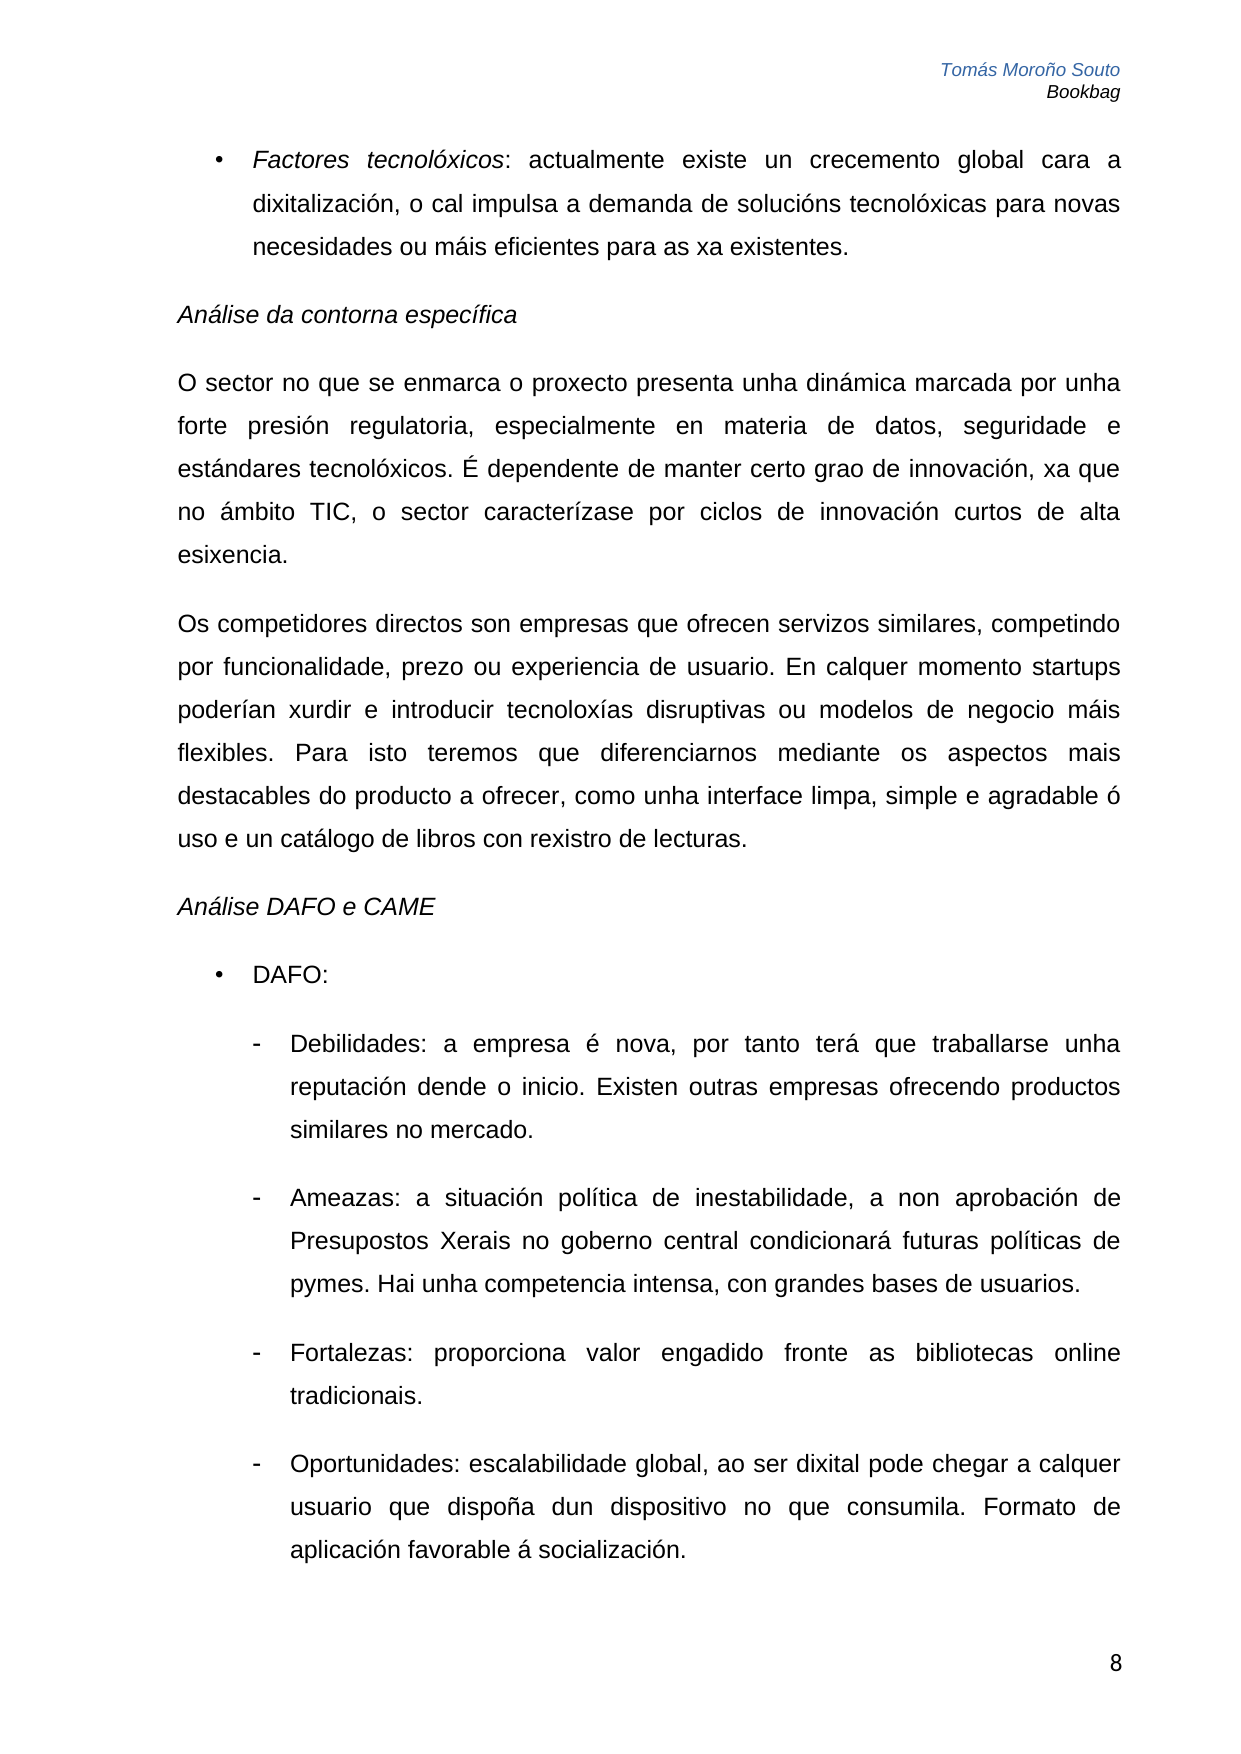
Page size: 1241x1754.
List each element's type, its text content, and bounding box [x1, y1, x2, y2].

text Análise DAFO e CAME [177, 892, 1122, 921]
list Debilidades: a empresa é nova, por tanto terá que traballarse unha reputación dende o inicio. Existen outras empresas ofrecendo productos similares no mercado. [252, 1029, 1122, 1144]
list DAFO: [215, 960, 1122, 989]
text Análise da contorna específica [177, 300, 1122, 328]
list Factores tecnolóxicos: actualmente existe un crecemento global cara a dixitalización, o cal impulsa a demanda de solucións tecnolóxicas para novas necesidades ou máis eficientes para as xa existentes. [215, 145, 1122, 260]
text Os competidores directos son empresas que ofrecen servizos similares, competindo por funcionalidade, prezo ou experiencia de usuario. En calquer momento startups poderían xurdir e introducir tecnoloxías disruptivas ou modelos de negocio máis flexibles. Para isto teremos que diferenciarnos mediante os aspectos mais destacables do producto a ofrecer, como unha interface limpa, simple e agradable ó uso e un catálogo de libros con rexistro de lecturas. [177, 608, 1122, 853]
list Fortalezas: proporciona valor engadido fronte as bibliotecas online tradicionais. [252, 1338, 1122, 1409]
list Ameazas: a situación política de inestabilidade, a non aprobación de Presupostos Xerais no goberno central condicionará futuras políticas de pymes. Hai unha competencia intensa, con grandes bases de usuarios. [252, 1183, 1122, 1298]
text O sector no que se enmarca o proxecto presenta unha dinámica marcada por unha forte presión regulatoria, especialmente en materia de datos, seguridade e estándares tecnolóxicos. É dependente de manter certo grao de innovación, xa que no ámbito TIC, o sector caracterízase por ciclos de innovación curtos de alta esixencia. [177, 368, 1122, 569]
list Oportunidades: escalabilidade global, ao ser dixital pode chegar a calquer usuario que dispoña dun dispositivo no que consumila. Formato de aplicación favorable á socialización. [252, 1449, 1122, 1564]
